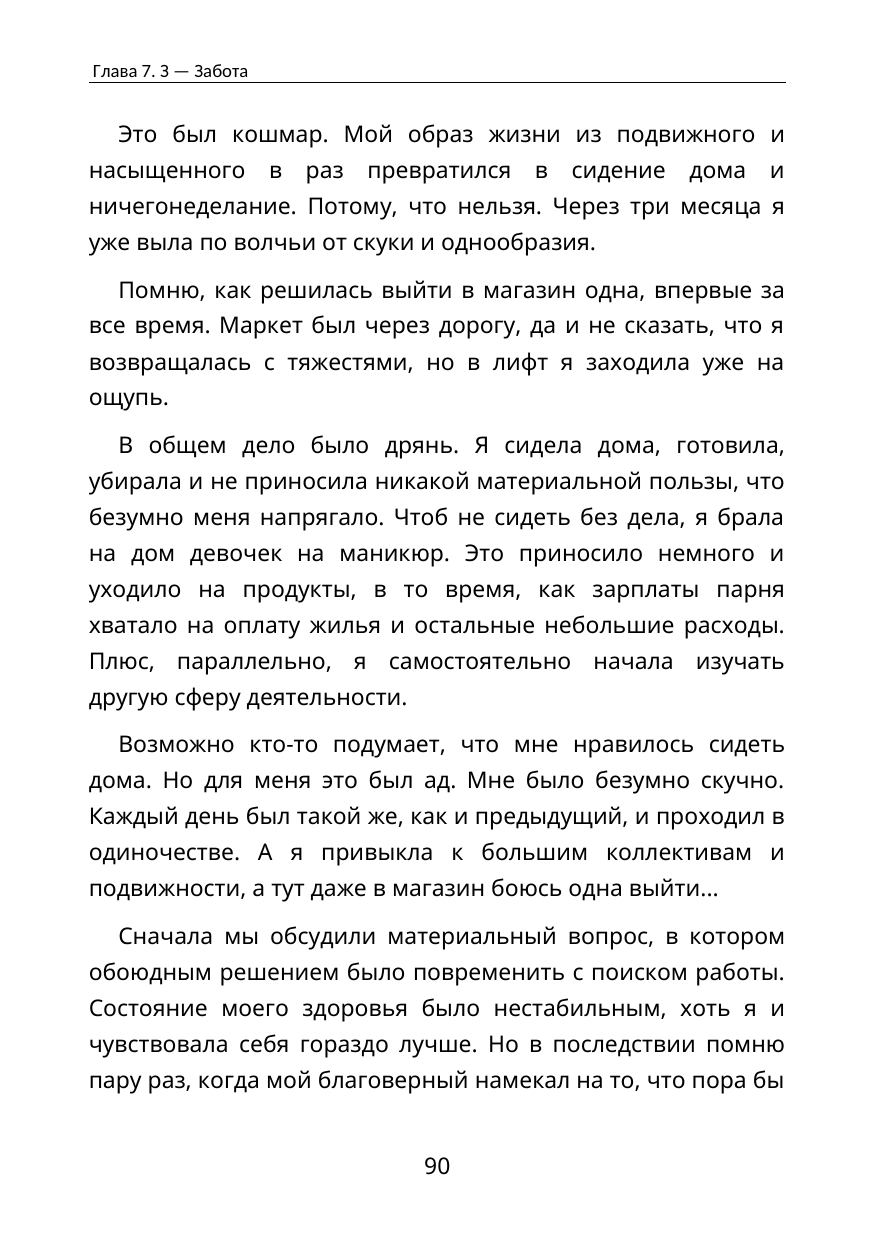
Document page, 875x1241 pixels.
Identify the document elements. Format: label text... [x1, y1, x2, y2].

text Это был кошмар. Мой образ жизни из подвижного и насыщенного в раз превратился в сидение дома и ничегонеделание. Потому, что нельзя. Через три месяца я уже выла по волчьи от скуки и однообразия. [88, 118, 786, 257]
text В общем дело было дрянь. Я сидела дома, готовила, убирала и не приносила никакой материальной пользы, что безумно меня напрягало. Чтоб не сидеть без дела, я брала на дом девочек на маникюр. Это приносило немного и уходило на продукты, в то время, как зарплаты парня хватало на оплату жилья и остальные небольшие расходы. Плюс, параллельно, я самостоятельно начала изучать другую сферу деятельности. [88, 429, 786, 712]
text Сначала мы обсудили материальный вопрос, в котором обоюдным решением было повременить с поиском работы. Состояние моего здоровья было нестабильным, хоть я и чувствовала себя гораздо лучше. Но в последствии помню пару раз, когда мой благоверный намекал на то, что пора бы [88, 920, 786, 1095]
text Возможно кто-то подумает, что мне нравилось сидеть дома. Но для меня это был ад. Мне было безумно скучно. Каждый день был такой же, как и предыдущий, и проходил в одиночестве. А я привыкла к большим коллективам и подвижности, а тут даже в магазин боюсь одна выйти... [88, 728, 786, 903]
text Помню, как решилась выйти в магазин одна, впервые за все время. Маркет был через дорогу, да и не сказать, что я возвращалась с тяжестями, но в лифт я заходила уже на ощупь. [88, 273, 786, 413]
